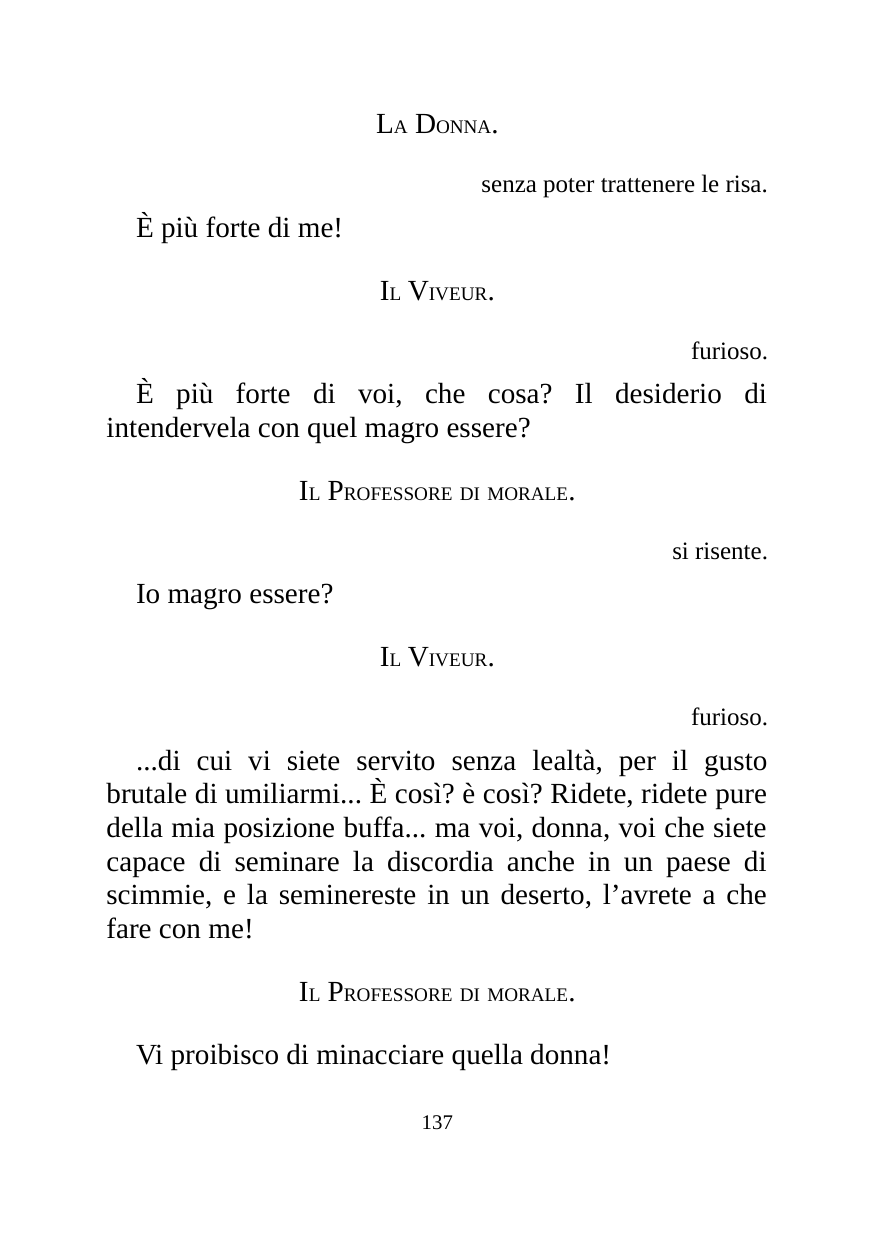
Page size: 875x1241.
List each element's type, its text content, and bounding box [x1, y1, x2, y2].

text Il Professore di morale. [106, 974, 768, 1007]
text ...di cui vi siete servito senza lealtà, per il gusto brutale di umiliarmi... È così? è così? Ridete, ridete pure della mia posizione buffa... ma voi, donna, voi che siete capace di seminare la discordia anche in un paese di scimmie, e la seminereste in un deserto, l’avrete a che fare con me! [106, 743, 768, 944]
text È più forte di me! [106, 210, 768, 243]
text senza poter trattenere le risa. [431, 169, 768, 198]
text È più forte di voi, che cosa? Il desiderio di intendervela con quel magro essere? [106, 376, 768, 443]
text Il Professore di morale. [106, 473, 768, 506]
text Vi proibisco di minacciare quella donna! [106, 1037, 768, 1070]
text Il Viveur. [106, 639, 768, 673]
text La Donna. [106, 106, 768, 140]
text Il Viveur. [106, 273, 768, 306]
text Io magro essere? [106, 576, 768, 610]
text furioso. [431, 702, 768, 731]
text furioso. [431, 336, 768, 364]
text si risente. [431, 536, 768, 565]
